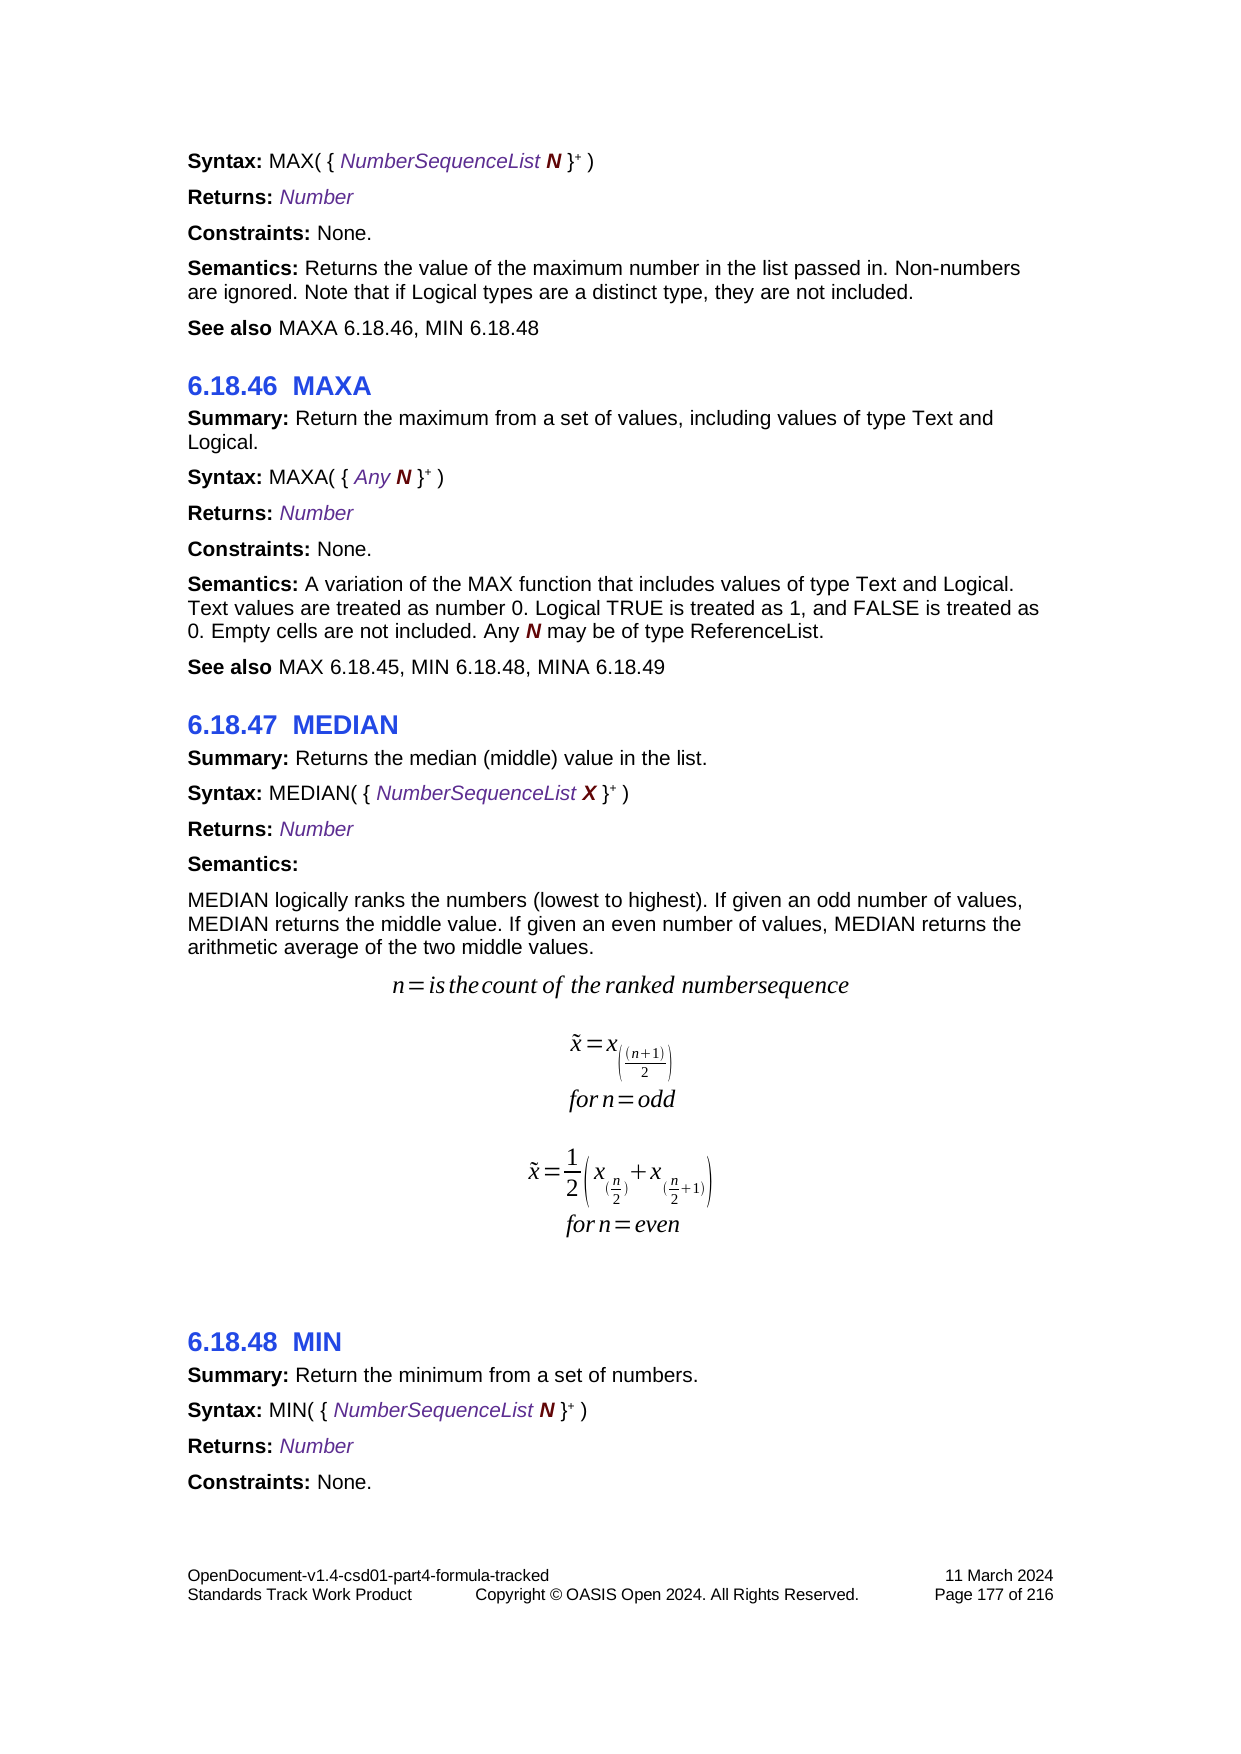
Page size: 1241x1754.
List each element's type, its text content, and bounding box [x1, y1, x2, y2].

text Constraints: None. [187, 221, 1053, 245]
text MEDIAN logically ranks the numbers (lowest to highest). If given an odd number of values, MEDIAN returns the middle value. If given an even number of values, MEDIAN returns the arithmetic average of the two middle values. [187, 888, 1053, 959]
text Summary: Return the minimum from a set of numbers. [187, 1363, 1053, 1387]
text See also MAX 6.18.45, MIN 6.18.48, MINA 6.18.49 [187, 655, 1053, 679]
subtitle MIN [187, 1327, 1053, 1357]
text Summary: Returns the median (middle) value in the list. [187, 746, 1053, 769]
text Constraints: None. [187, 1470, 1053, 1494]
text Summary: Return the maximum from a set of values, including values of type Text and Logical. [187, 407, 1053, 454]
text Constraints: None. [187, 537, 1053, 561]
text Syntax: MAXA( { Any N }+ ) [187, 466, 1053, 489]
text Returns: Number [187, 501, 1053, 525]
subtitle MAXA [187, 371, 1053, 401]
text Returns: Number [187, 186, 1053, 209]
text Returns: Number [187, 817, 1053, 841]
subtitle MEDIAN [187, 710, 1053, 740]
text See also MAXA 6.18.46, MIN 6.18.48 [187, 316, 1053, 339]
text Syntax: MEDIAN( { NumberSequenceList X }+ ) [187, 782, 1053, 805]
text Syntax: MAX( { NumberSequenceList N }+ ) [187, 150, 1053, 173]
text Semantics: [187, 853, 1053, 876]
text Semantics: Returns the value of the maximum number in the list passed in. Non-numbers are ignored. Note that if Logical types are a distinct type, they are not included. [187, 257, 1053, 304]
text Semantics: A variation of the MAX function that includes values of type Text and Logical. Text values are treated as number 0. Logical TRUE is treated as 1, and FALSE is treated as 0. Empty cells are not included. Any N may be of type ReferenceList. [187, 573, 1053, 643]
text Returns: Number [187, 1434, 1053, 1458]
text Syntax: MIN( { NumberSequenceList N }+ ) [187, 1399, 1053, 1422]
